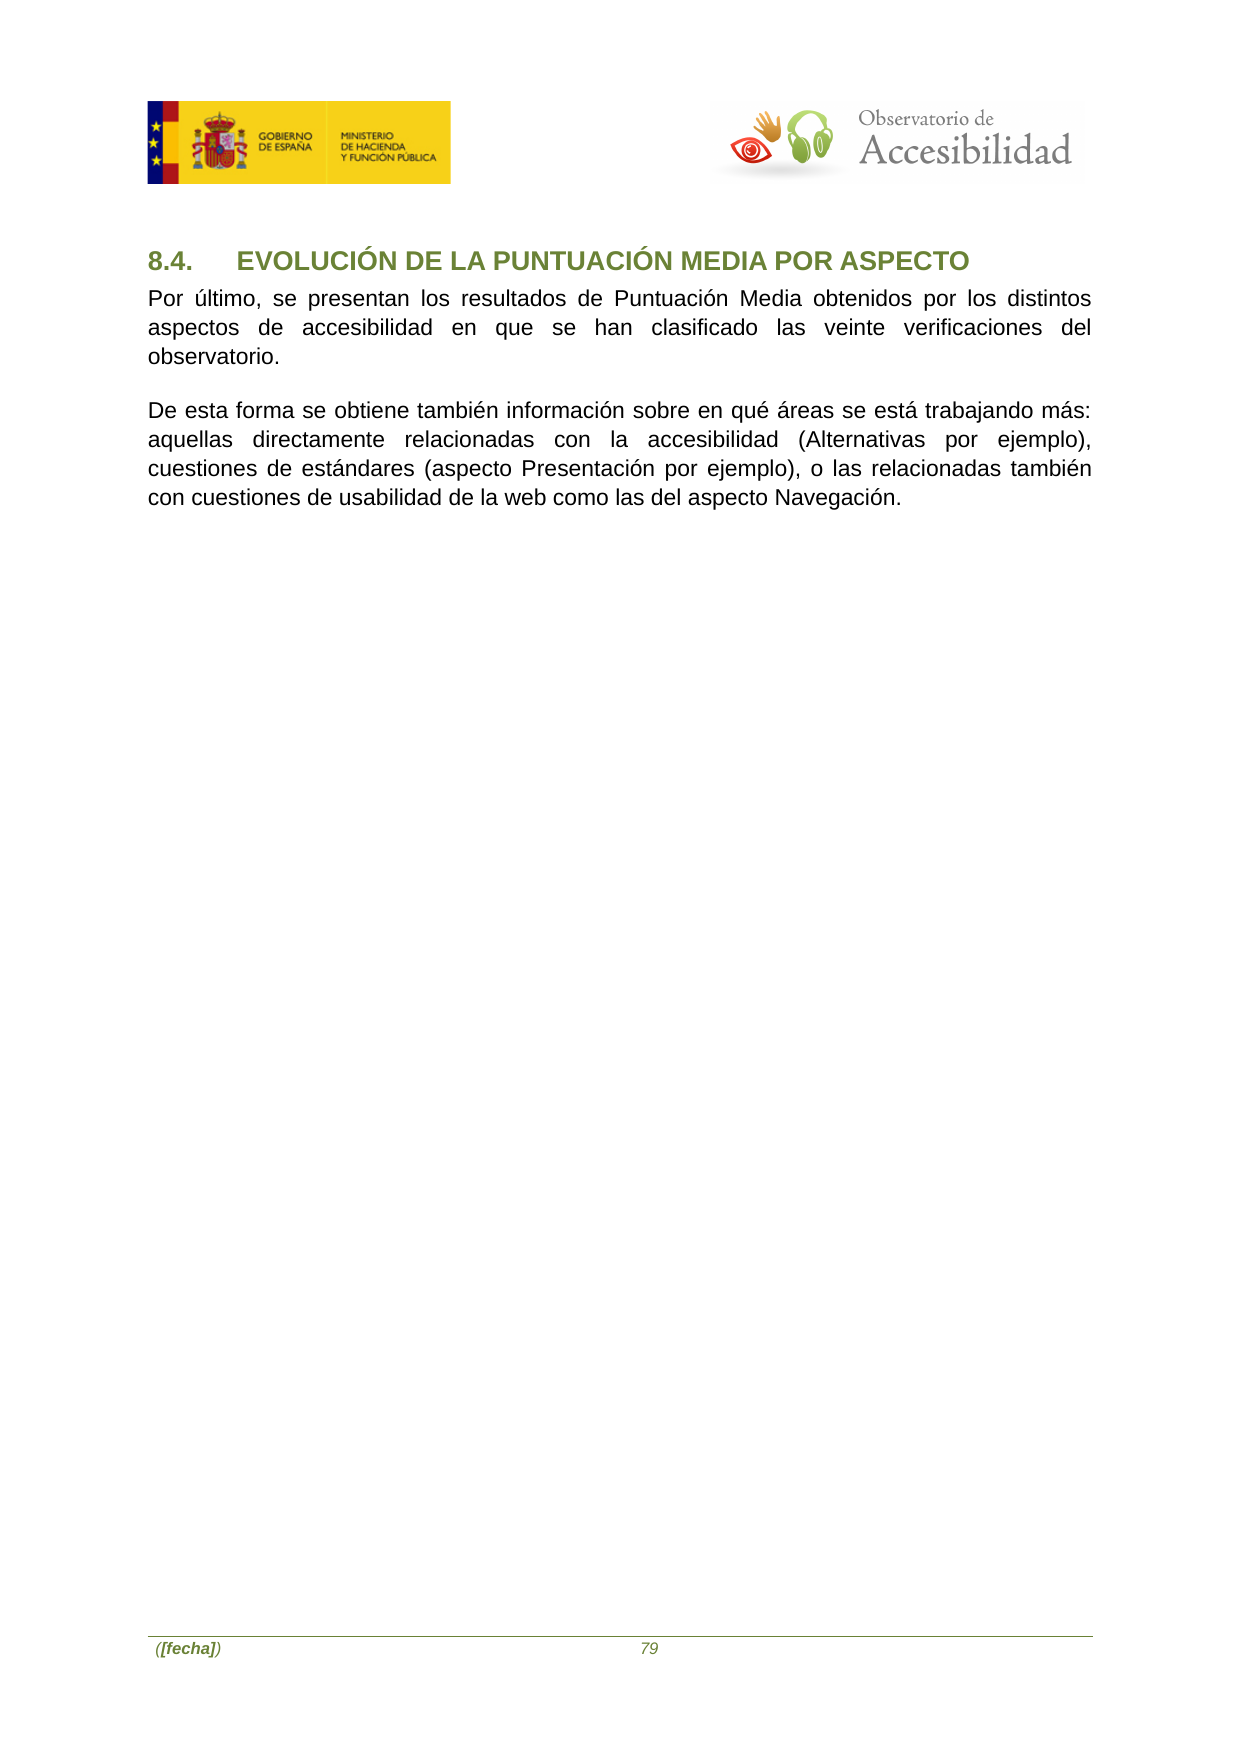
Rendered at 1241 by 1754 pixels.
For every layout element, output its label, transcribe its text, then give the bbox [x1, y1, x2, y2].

text De esta forma se obtiene también información sobre en qué áreas se está trabajando más: aquellas directamente relacionadas con la accesibilidad (Alternativas por ejemplo), cuestiones de estándares (aspecto Presentación por ejemplo), o las relacionadas también con cuestiones de usabilidad de la web como las del aspecto Navegación. [148, 397, 1092, 510]
picture [710, 101, 1086, 184]
text Por último, se presentan los resultados de Puntuación Media obtenidos por los distintos aspectos de accesibilidad en que se han clasificado las veinte verificaciones del observatorio. [148, 285, 1092, 369]
picture [147, 101, 451, 184]
subtitle Evolución de la Puntuación Media por Aspecto [148, 245, 1092, 276]
